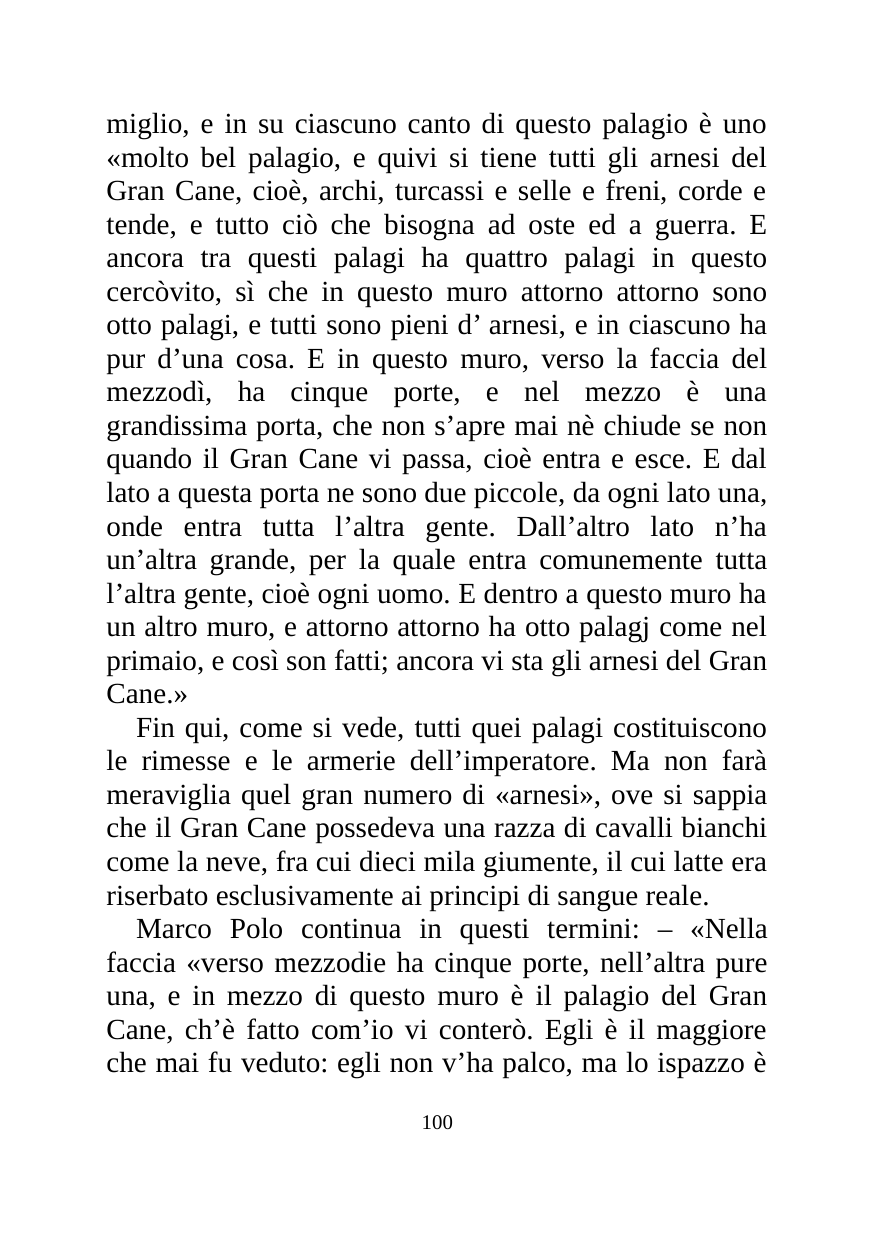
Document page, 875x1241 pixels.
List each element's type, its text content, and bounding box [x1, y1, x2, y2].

text Fin qui, come si vede, tutti quei palagi costituiscono le rimesse e le armerie dell’imperatore. Ma non farà meraviglia quel gran numero di «arnesi», ove si sappia che il Gran Cane possedeva una razza di cavalli bianchi come la neve, fra cui dieci mila giumente, il cui latte era riserbato esclusivamente ai principi di sangue reale. [106, 710, 768, 911]
text Marco Polo continua in questi termini: – «Nella faccia «verso mezzodie ha cinque porte, nell’altra pure una, e in mezzo di questo muro è il palagio del Gran Cane, ch’è fatto com’io vi conterò. Egli è il maggiore che mai fu veduto: egli non v’ha palco, ma lo ispazzo è [106, 911, 768, 1079]
text miglio, e in su ciascuno canto di questo palagio è uno «molto bel palagio, e quivi si tiene tutti gli arnesi del Gran Cane, cioè, archi, turcassi e selle e freni, corde e tende, e tutto ciò che bisogna ad oste ed a guerra. E ancora tra questi palagi ha quattro palagi in questo cercòvito, sì che in questo muro attorno attorno sono otto palagi, e tutti sono pieni d’ arnesi, e in ciascuno ha pur d’una cosa. E in questo muro, verso la faccia del mezzodì, ha cinque porte, e nel mezzo è una grandissima porta, che non s’apre mai nè chiude se non quando il Gran Cane vi passa, cioè entra e esce. E dal lato a questa porta ne sono due piccole, da ogni lato una, onde entra tutta l’altra gente. Dall’altro lato n’ha un’altra grande, per la quale entra comunemente tutta l’altra gente, cioè ogni uomo. E dentro a questo muro ha un altro muro, e attorno attorno ha otto palagj come nel primaio, e così son fatti; ancora vi sta gli arnesi del Gran Cane.» [106, 106, 768, 710]
